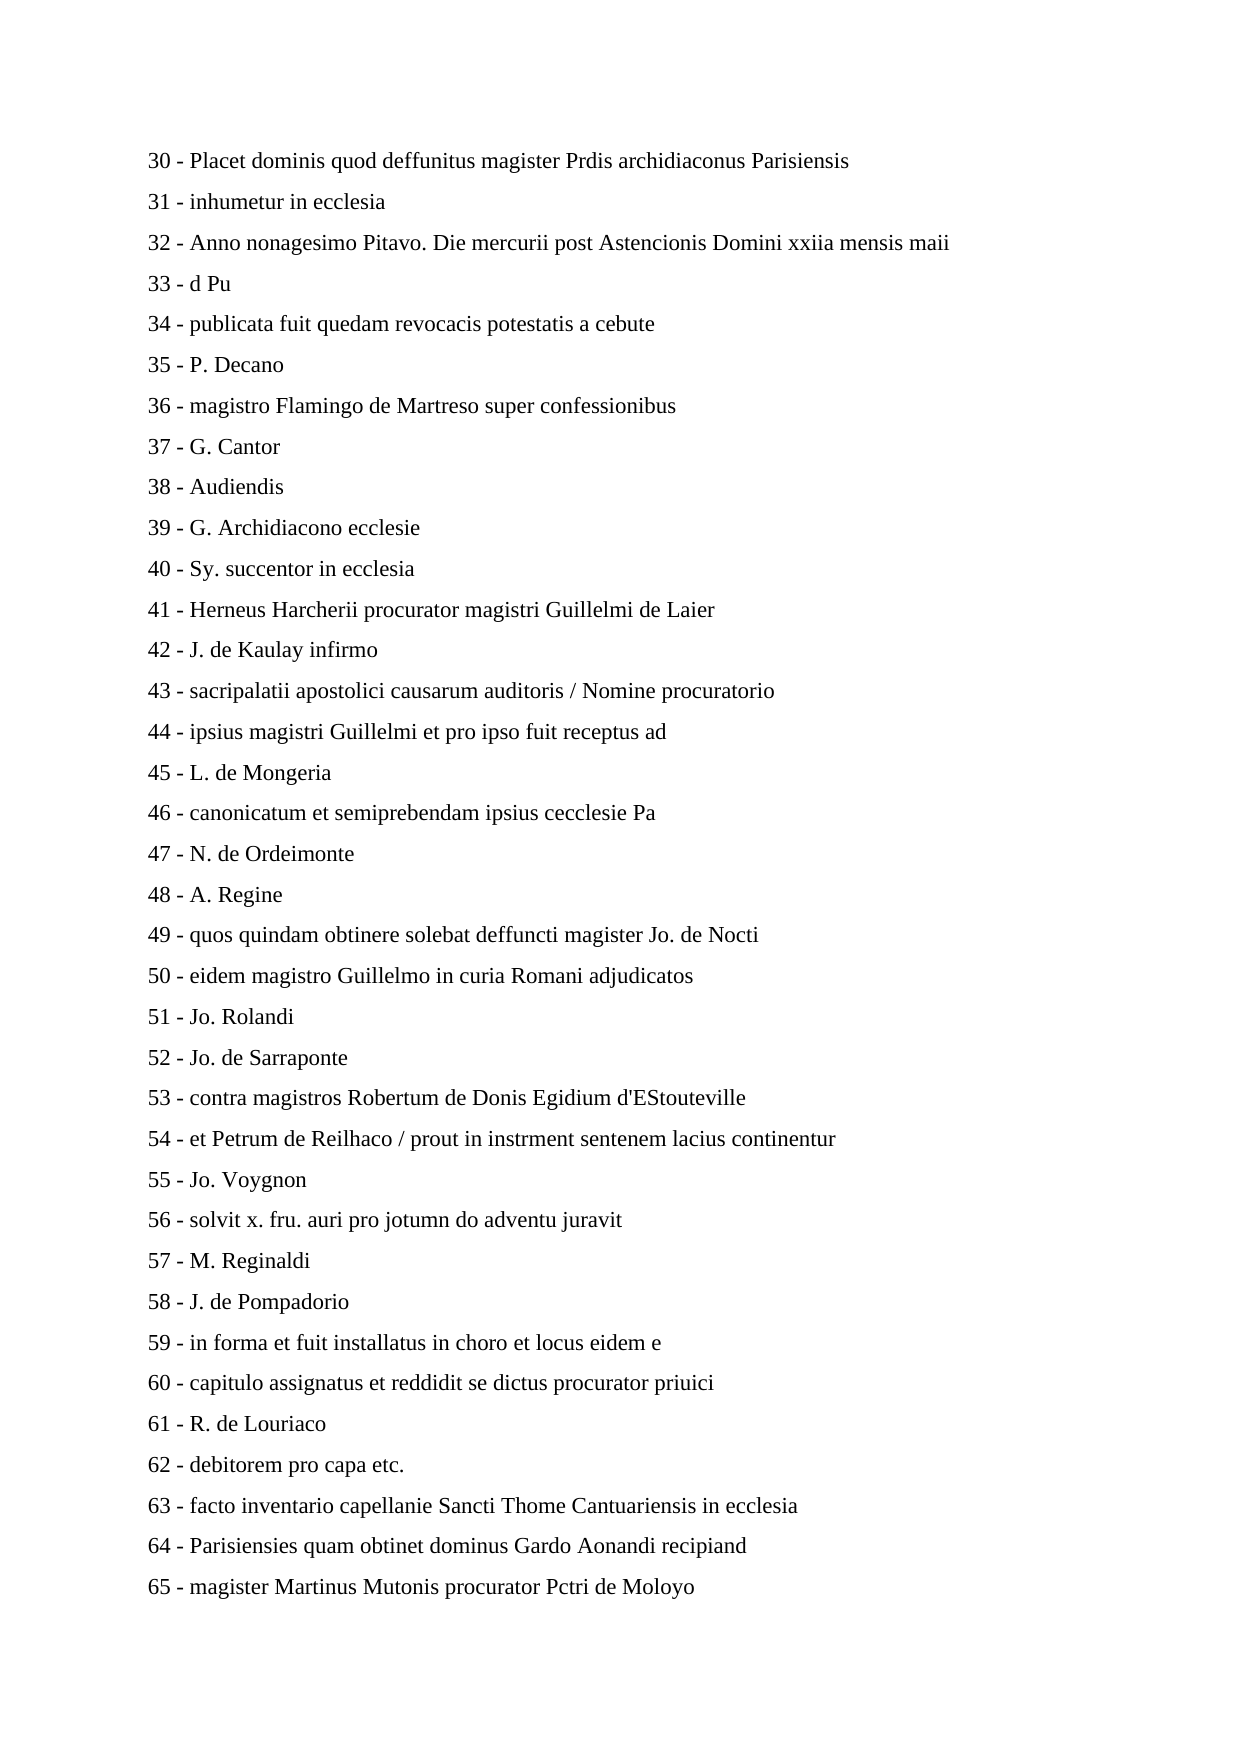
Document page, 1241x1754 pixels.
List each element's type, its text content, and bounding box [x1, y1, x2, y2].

text 36 - magistro Flamingo de Martreso super confessionibus [148, 392, 1093, 418]
text 57 - M. Reginaldi [148, 1247, 1093, 1274]
text 58 - J. de Pompadorio [148, 1288, 1093, 1314]
text 37 - G. Cantor [148, 433, 1093, 459]
text 53 - contra magistros Robertum de Donis Egidium d'EStouteville [148, 1084, 1093, 1111]
text 60 - capitulo assignatus et reddidit se dictus procurator priuici [148, 1369, 1093, 1396]
text 46 - canonicatum et semiprebendam ipsius cecclesie Pa [148, 799, 1093, 826]
text 32 - Anno nonagesimo Pitavo. Die mercurii post Astencionis Domini xxiia mensis maii [148, 229, 1093, 255]
text 39 - G. Archidiacono ecclesie [148, 514, 1093, 541]
text 48 - A. Regine [148, 881, 1093, 907]
text 41 - Herneus Harcherii procurator magistri Guillelmi de Laier [148, 596, 1093, 622]
text 59 - in forma et fuit installatus in choro et locus eidem e [148, 1329, 1093, 1355]
text 45 - L. de Mongeria [148, 758, 1093, 785]
text 62 - debitorem pro capa etc. [148, 1451, 1093, 1477]
text 42 - J. de Kaulay infirmo [148, 636, 1093, 663]
text 64 - Parisiensies quam obtinet dominus Gardo Aonandi recipiand [148, 1532, 1093, 1559]
text 56 - solvit x. fru. auri pro jotumn do adventu juravit [148, 1207, 1093, 1233]
text 61 - R. de Louriaco [148, 1410, 1093, 1437]
text 63 - facto inventario capellanie Sancti Thome Cantuariensis in ecclesia [148, 1492, 1093, 1518]
text 34 - publicata fuit quedam revocacis potestatis a cebute [148, 311, 1093, 337]
text 35 - P. Decano [148, 351, 1093, 378]
text 55 - Jo. Voygnon [148, 1166, 1093, 1192]
text 40 - Sy. succentor in ecclesia [148, 555, 1093, 581]
text 33 - d Pu [148, 270, 1093, 296]
text 43 - sacripalatii apostolici causarum auditoris / Nomine procuratorio [148, 677, 1093, 703]
text 30 - Placet dominis quod deffunitus magister Prdis archidiaconus Parisiensis [148, 148, 1093, 174]
text 49 - quos quindam obtinere solebat deffuncti magister Jo. de Nocti [148, 921, 1093, 948]
text 65 - magister Martinus Mutonis procurator Pctri de Moloyo [148, 1573, 1093, 1599]
text 54 - et Petrum de Reilhaco / prout in instrment sentenem lacius continentur [148, 1125, 1093, 1151]
text 50 - eidem magistro Guillelmo in curia Romani adjudicatos [148, 962, 1093, 988]
text 51 - Jo. Rolandi [148, 1003, 1093, 1029]
text 47 - N. de Ordeimonte [148, 840, 1093, 866]
text 38 - Audiendis [148, 473, 1093, 500]
text 31 - inhumetur in ecclesia [148, 188, 1093, 215]
text 44 - ipsius magistri Guillelmi et pro ipso fuit receptus ad [148, 718, 1093, 744]
text 52 - Jo. de Sarraponte [148, 1044, 1093, 1070]
